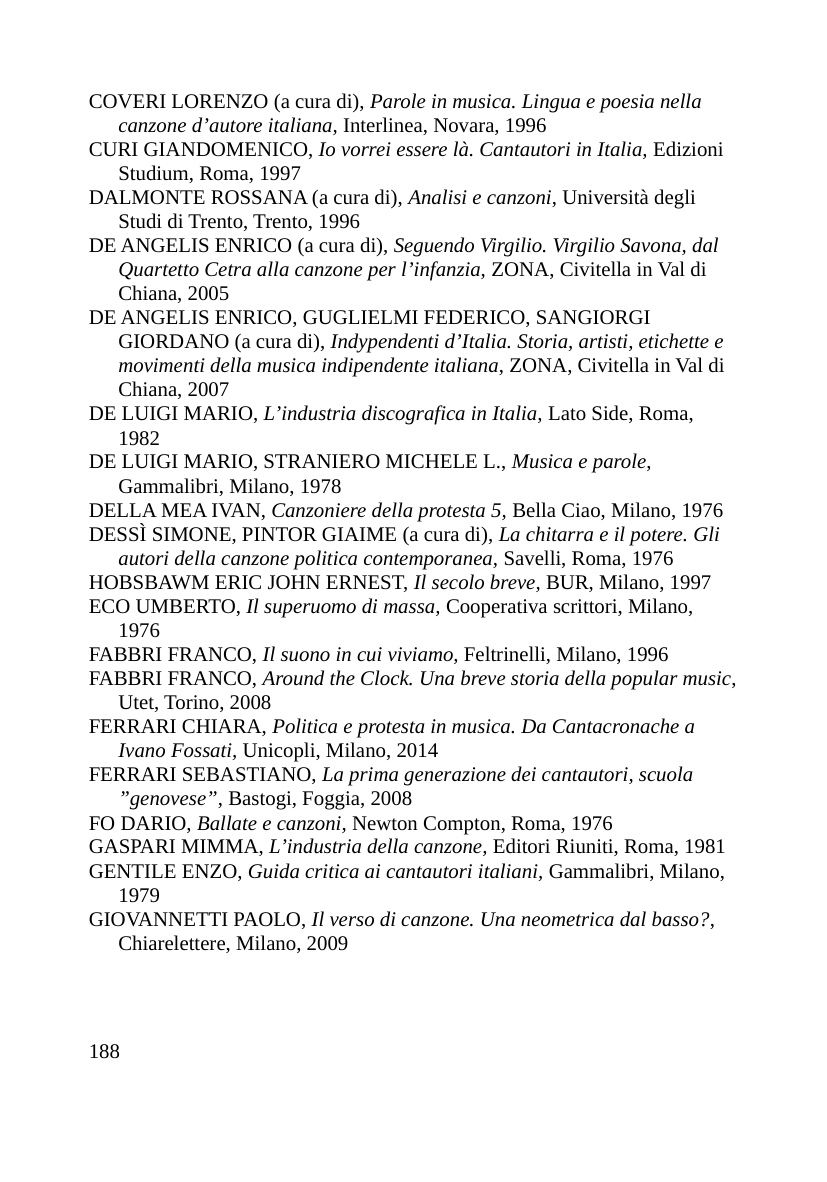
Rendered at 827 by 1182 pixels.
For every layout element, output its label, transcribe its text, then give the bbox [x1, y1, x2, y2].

text FERRARI SEBASTIANO, La prima generazione dei cantautori, scuola ”genovese”, Bastogi, Foggia, 2008 [88, 762, 738, 810]
text GIOVANNETTI PAOLO, Il verso di canzone. Una neometrica dal basso?, Chiarelettere, Milano, 2009 [88, 907, 738, 955]
text DE LUIGI MARIO, L’industria discografica in Italia, Lato Side, Roma, 1982 [88, 401, 738, 449]
text GASPARI MIMMA, L’industria della canzone, Editori Riuniti, Roma, 1981 [88, 834, 738, 858]
text FO DARIO, Ballate e canzoni, Newton Compton, Roma, 1976 [88, 810, 738, 834]
text DALMONTE ROSSANA (a cura di), Analisi e canzoni, Università degli Studi di Trento, Trento, 1996 [88, 185, 738, 233]
text COVERI LORENZO (a cura di), Parole in musica. Lingua e poesia nella canzone d’autore italiana, Interlinea, Novara, 1996 [88, 88, 738, 137]
text FABBRI FRANCO, Il suono in cui viviamo, Feltrinelli, Milano, 1996 [88, 642, 738, 666]
text HOBSBAWM ERIC JOHN ERNEST, Il secolo breve, BUR, Milano, 1997 [88, 570, 738, 594]
text DELLA MEA IVAN, Canzoniere della protesta 5, Bella Ciao, Milano, 1976 [88, 498, 738, 522]
text GENTILE ENZO, Guida critica ai cantautori italiani, Gammalibri, Milano, 1979 [88, 858, 738, 907]
text DE ANGELIS ENRICO, GUGLIELMI FEDERICO, SANGIORGI GIORDANO (a cura di), Indypendenti d’Italia. Storia, artisti, etichette e movimenti della musica indipendente italiana, ZONA, Civitella in Val di Chiana, 2007 [88, 305, 738, 401]
text CURI GIANDOMENICO, Io vorrei essere là. Cantautori in Italia, Edizioni Studium, Roma, 1997 [88, 137, 738, 185]
text FABBRI FRANCO, Around the Clock. Una breve storia della popular music, Utet, Torino, 2008 [88, 666, 738, 714]
text DE LUIGI MARIO, STRANIERO MICHELE L., Musica e parole, Gammalibri, Milano, 1978 [88, 449, 738, 498]
text ECO UMBERTO, Il superuomo di massa, Cooperativa scrittori, Milano, 1976 [88, 594, 738, 642]
text FERRARI CHIARA, Politica e protesta in musica. Da Cantacronache a Ivano Fossati, Unicopli, Milano, 2014 [88, 714, 738, 762]
text DE ANGELIS ENRICO (a cura di), Seguendo Virgilio. Virgilio Savona, dal Quartetto Cetra alla canzone per l’infanzia, ZONA, Civitella in Val di Chiana, 2005 [88, 233, 738, 305]
text DESSÌ SIMONE, PINTOR GIAIME (a cura di), La chitarra e il potere. Gli autori della canzone politica contemporanea, Savelli, Roma, 1976 [88, 522, 738, 570]
